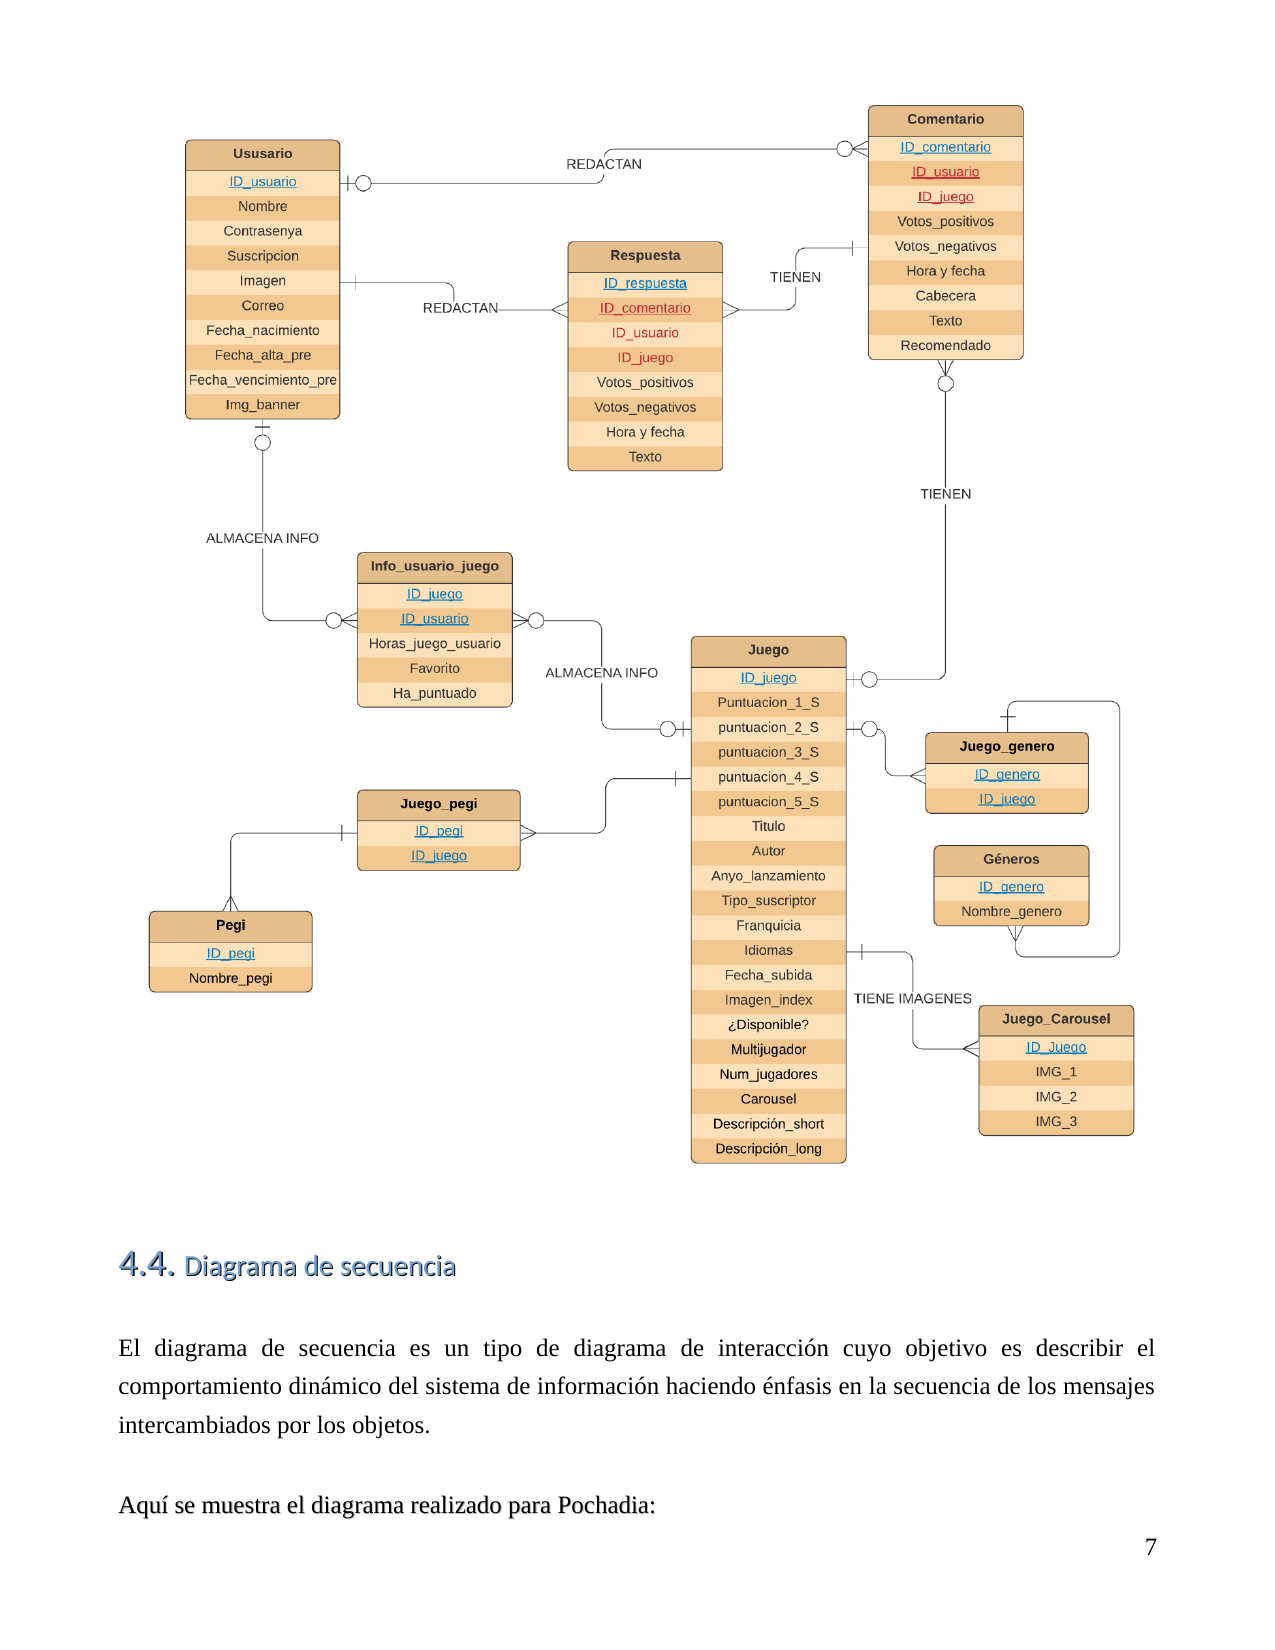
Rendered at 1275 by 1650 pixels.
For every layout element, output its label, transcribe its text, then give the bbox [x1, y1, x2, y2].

text 4.4. Diagrama de secuencia [118, 1239, 1157, 1285]
text Aquí se muestra el diagrama realizado para Pochadia: [118, 1490, 1157, 1518]
text El diagrama de secuencia es un tipo de diagrama de interacción cuyo objetivo es describir el comportamiento dinámico del sistema de información haciendo énfasis en la secuencia de los mensajes intercambiados por los objetos. [118, 1333, 1157, 1439]
